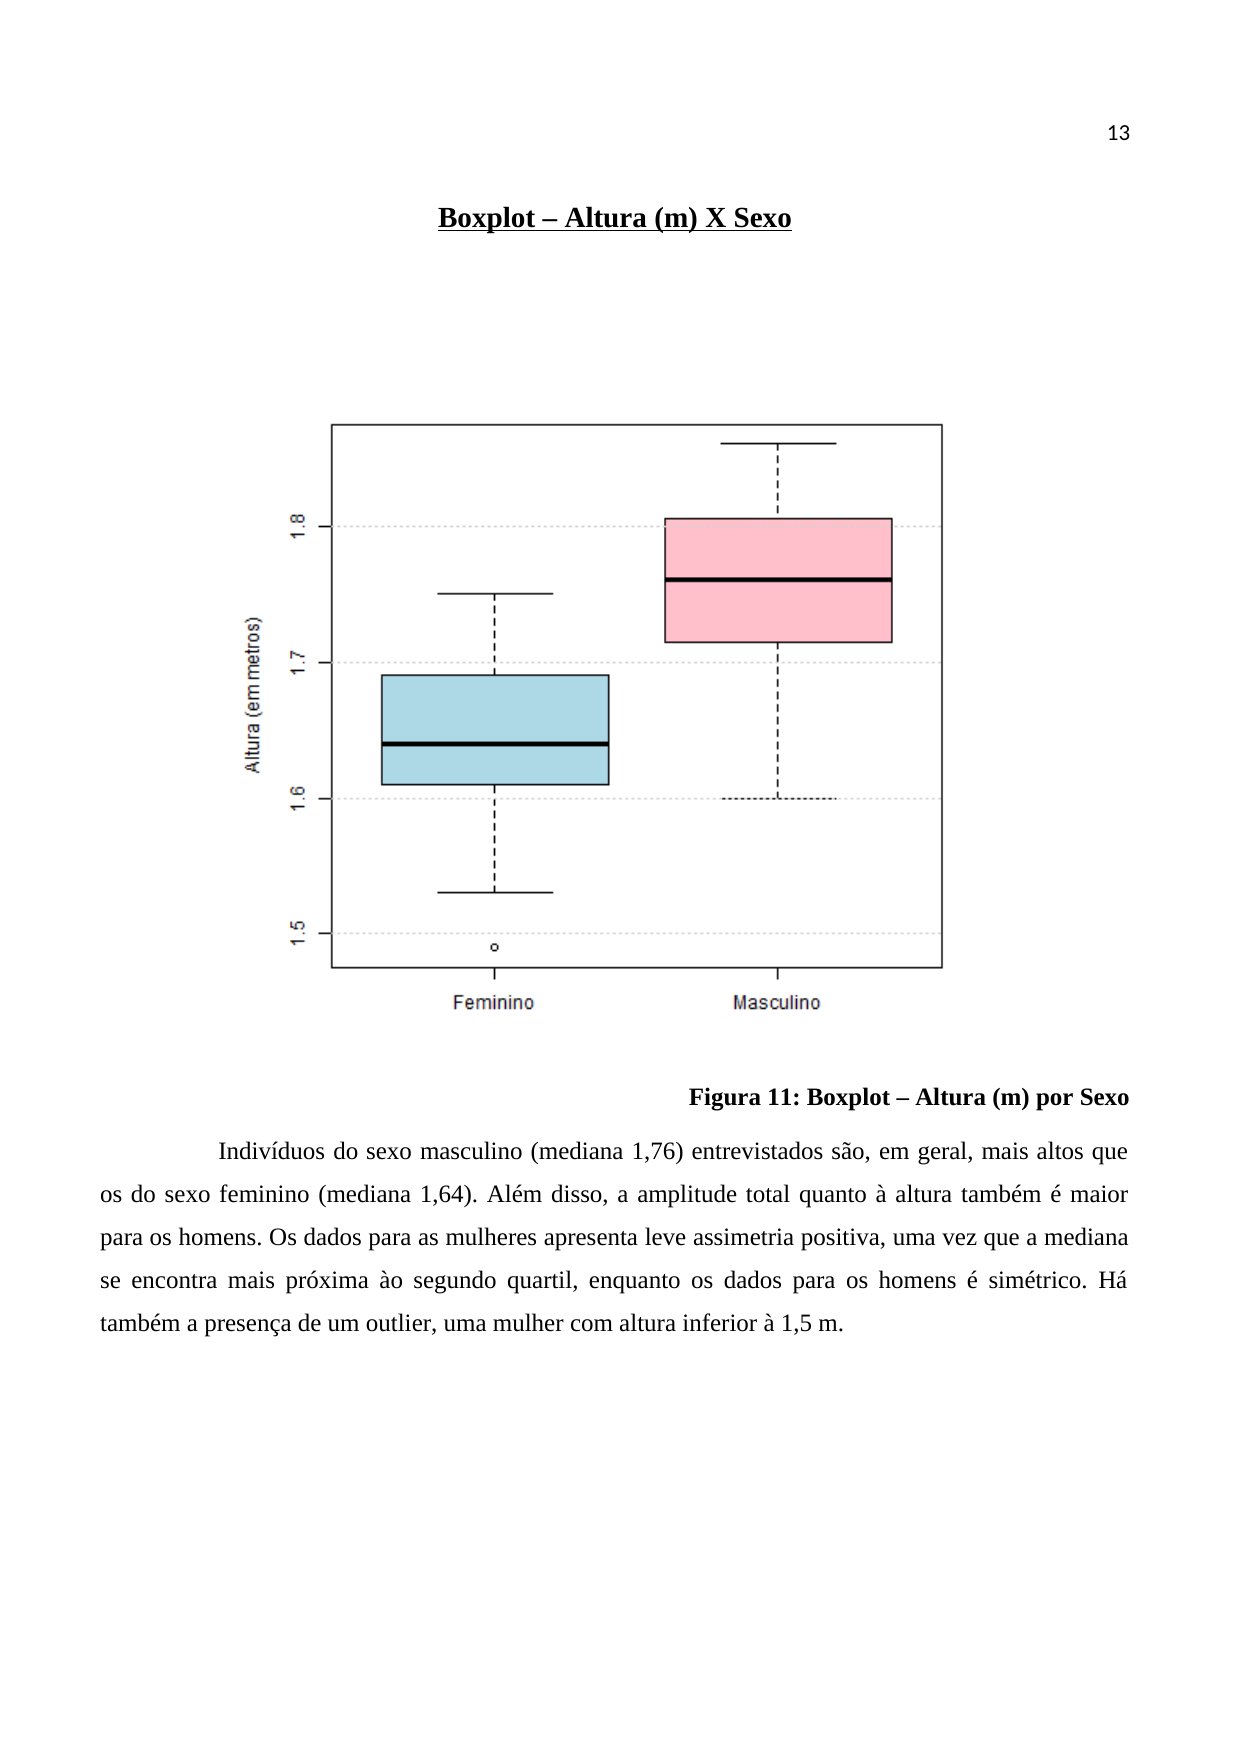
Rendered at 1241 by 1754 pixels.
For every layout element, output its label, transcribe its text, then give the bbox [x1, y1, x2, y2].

text Figura 11: Boxplot – Altura (m) por Sexo [100, 319, 1130, 1111]
picture [239, 332, 990, 1083]
text Indivíduos do sexo masculino (mediana 1,76) entrevistados são, em geral, mais altos que os do sexo feminino (mediana 1,64). Além disso, a amplitude total quanto à altura também é maior para os homens. Os dados para as mulheres apresenta leve assimetria positiva, uma vez que a mediana se encontra mais próxima ào segundo quartil, enquanto os dados para os homens é simétrico. Há também a presença de um outlier, uma mulher com altura inferior à 1,5 m. [100, 1136, 1130, 1337]
text Boxplot – Altura (m) X Sexo [62, 201, 1130, 234]
